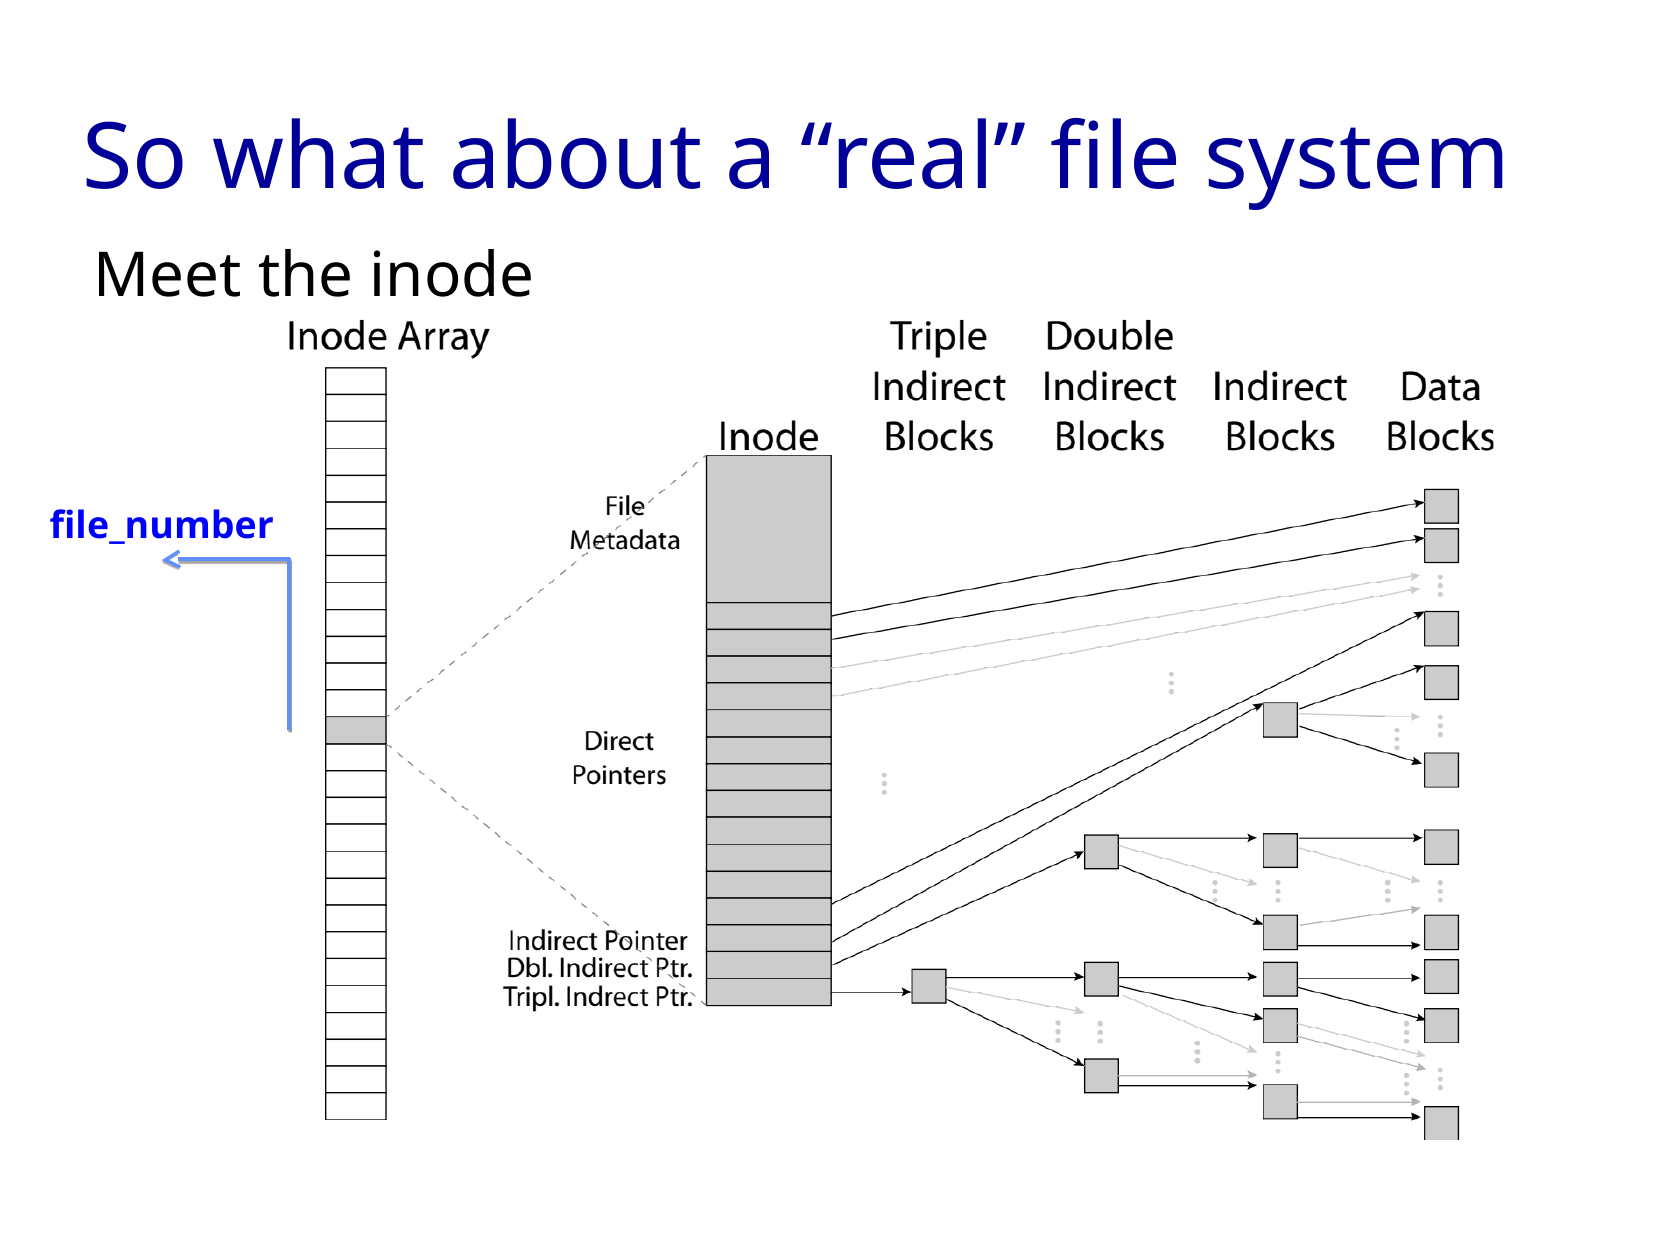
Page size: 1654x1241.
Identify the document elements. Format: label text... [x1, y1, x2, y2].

list Meet the inode [60, 230, 1571, 316]
title So what about a “real” file system [82, 49, 1571, 230]
picture [140, 314, 1640, 1140]
text_box file_number [34, 493, 289, 554]
